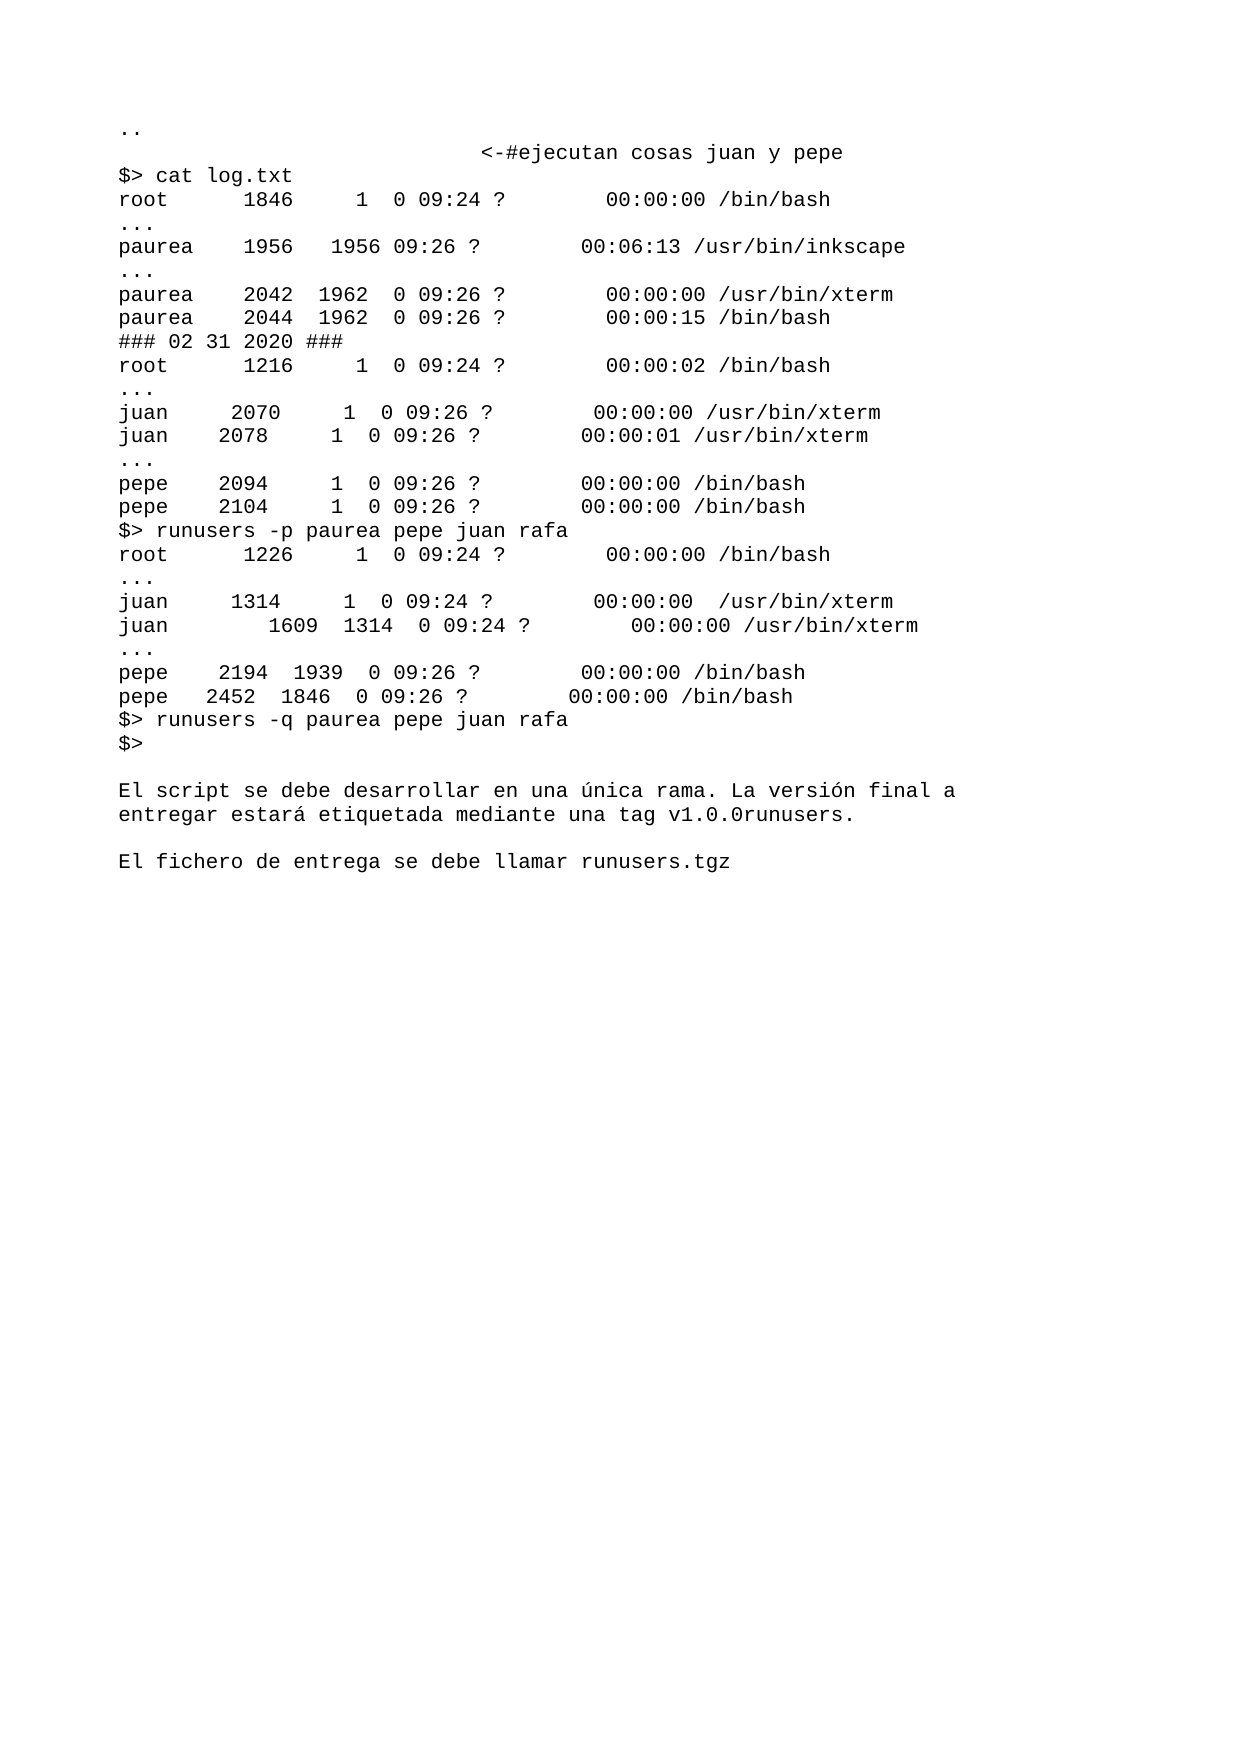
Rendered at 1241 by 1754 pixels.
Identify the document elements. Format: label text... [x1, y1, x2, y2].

text pepe 2452 1846 0 09:26 ? 00:00:00 /bin/bash [118, 686, 1122, 709]
text ... [118, 378, 1122, 402]
text ... [118, 260, 1122, 284]
text pepe 2094 1 0 09:26 ? 00:00:00 /bin/bash [118, 473, 1122, 496]
text $> runusers -q paurea pepe juan rafa [118, 709, 1122, 733]
text root 1226 1 0 09:24 ? 00:00:00 /bin/bash [118, 544, 1122, 567]
text ... [118, 638, 1122, 662]
text juan 1609 1314 0 09:24 ? 00:00:00 /usr/bin/xterm [118, 615, 1122, 638]
text .. [118, 118, 1122, 142]
text ... [118, 213, 1122, 236]
text ... [118, 449, 1122, 473]
text pepe 2194 1939 0 09:26 ? 00:00:00 /bin/bash [118, 662, 1122, 686]
text paurea 2044 1962 0 09:26 ? 00:00:15 /bin/bash [118, 307, 1122, 331]
text entregar estará etiquetada mediante una tag v1.0.0runusers. [118, 804, 1122, 827]
text <-#ejecutan cosas juan y pepe [118, 142, 1122, 165]
text El script se debe desarrollar en una única rama. La versión final a [118, 780, 1122, 804]
text ### 02 31 2020 ### [118, 331, 1122, 354]
text $> runusers -p paurea pepe juan rafa [118, 520, 1122, 544]
text $> [118, 733, 1122, 757]
text ... [118, 567, 1122, 591]
text juan 2078 1 0 09:26 ? 00:00:01 /usr/bin/xterm [118, 426, 1122, 449]
text paurea 2042 1962 0 09:26 ? 00:00:00 /usr/bin/xterm [118, 284, 1122, 307]
text juan 1314 1 0 09:24 ? 00:00:00 /usr/bin/xterm [118, 591, 1122, 615]
text root 1216 1 0 09:24 ? 00:00:02 /bin/bash [118, 354, 1122, 378]
text paurea 1956 1956 09:26 ? 00:06:13 /usr/bin/inkscape [118, 236, 1122, 260]
text juan 2070 1 0 09:26 ? 00:00:00 /usr/bin/xterm [118, 402, 1122, 426]
text pepe 2104 1 0 09:26 ? 00:00:00 /bin/bash [118, 496, 1122, 520]
text El fichero de entrega se debe llamar runusers.tgz [118, 851, 1122, 875]
text root 1846 1 0 09:24 ? 00:00:00 /bin/bash [118, 189, 1122, 213]
text $> cat log.txt [118, 165, 1122, 189]
